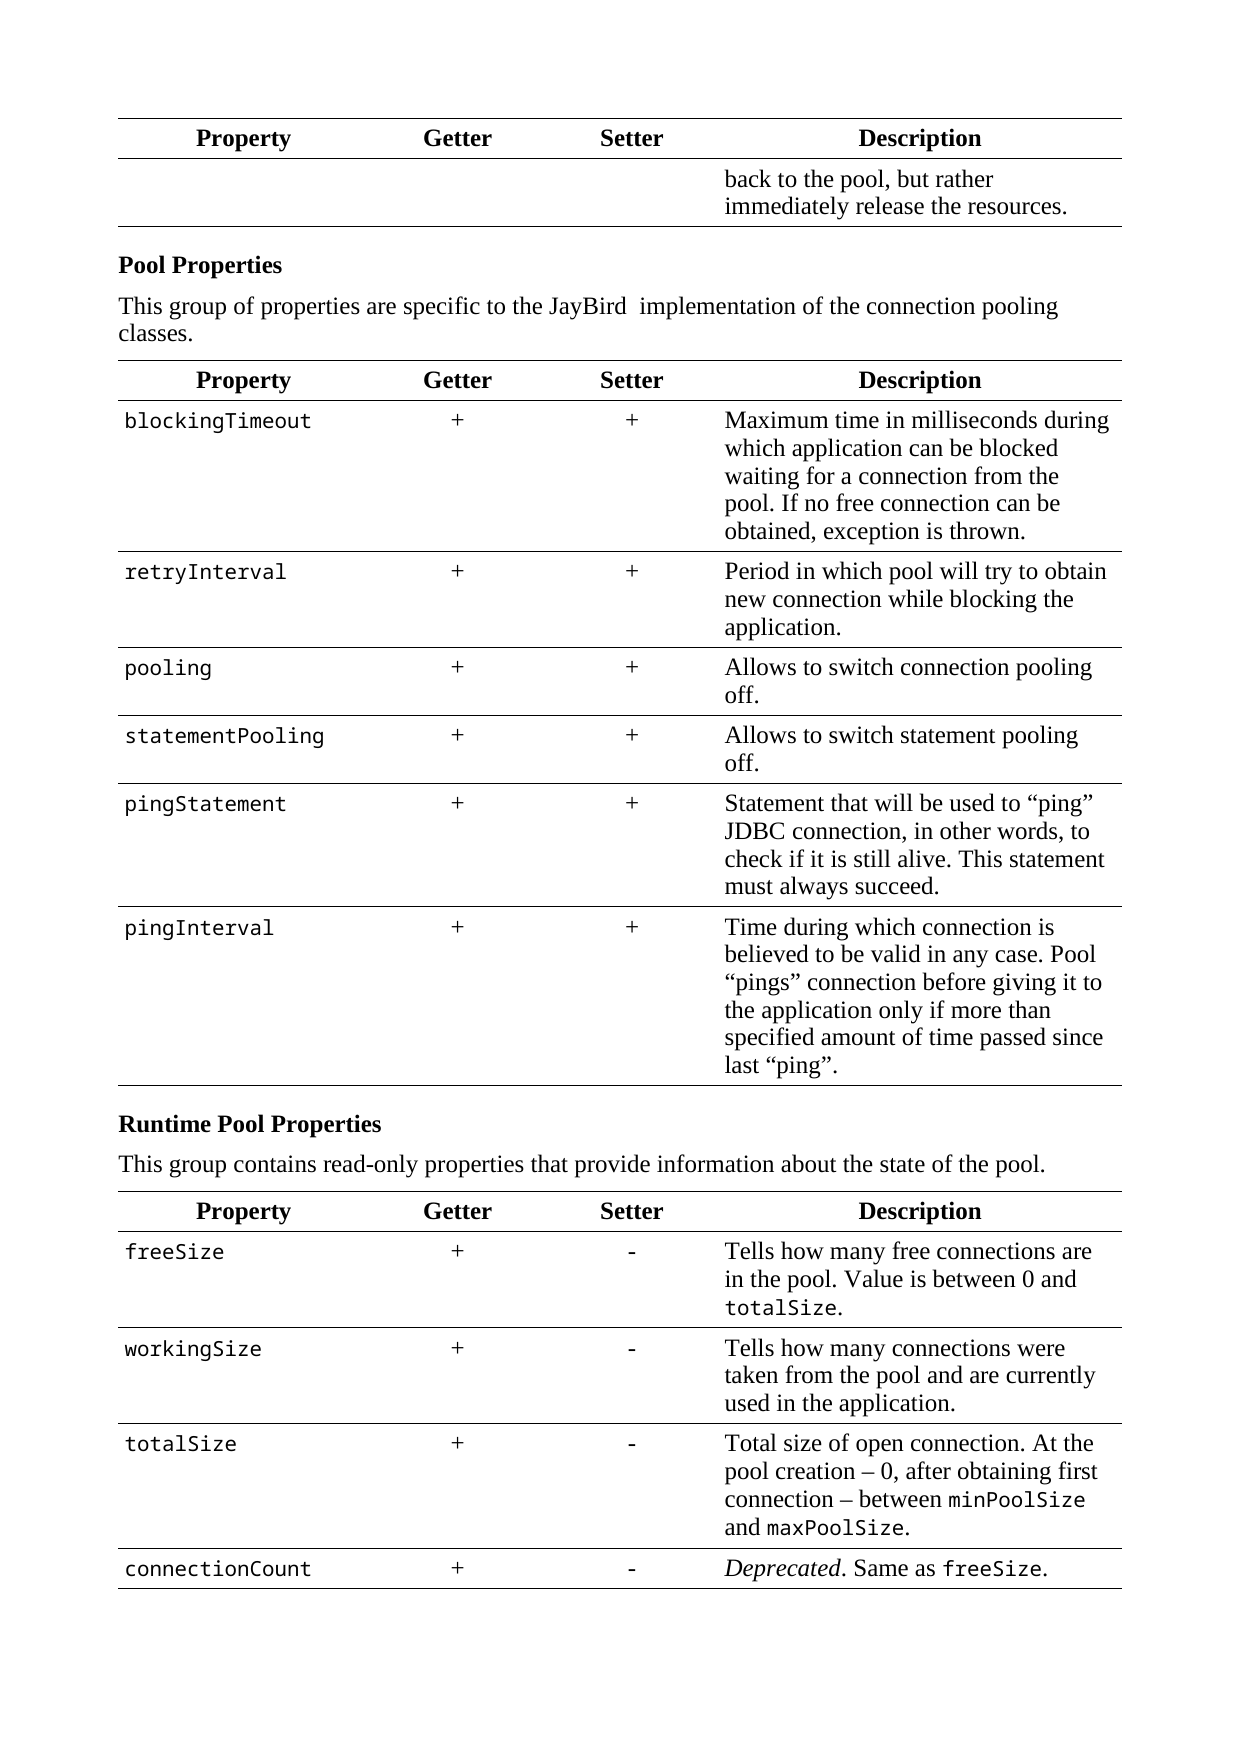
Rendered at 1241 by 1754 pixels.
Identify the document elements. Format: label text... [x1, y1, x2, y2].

table_cell blockingTimeout [118, 401, 369, 551]
table_header Getter [369, 361, 546, 400]
table_header Property [118, 119, 369, 158]
table_cell + [369, 648, 546, 715]
table_cell + [369, 1232, 546, 1327]
table_header Setter [546, 119, 718, 158]
table_cell freeSize [118, 1232, 369, 1327]
table_cell Allows to switch connection pooling off. [718, 648, 1122, 715]
table_cell Deprecated. Same as freeSize. [718, 1549, 1122, 1588]
table_cell - [546, 1328, 718, 1423]
table_cell pingStatement [118, 784, 369, 906]
table_cell Time during which connection is believed to be valid in any case. Pool “pings” connection before giving it to the application only if more than specified amount of time passed since last “ping”. [718, 907, 1122, 1085]
table_cell - [546, 1424, 718, 1548]
table_cell + [369, 716, 546, 783]
table_cell retryInterval [118, 552, 369, 647]
subtitle Runtime Pool Properties [118, 1110, 1122, 1138]
table_cell + [546, 716, 718, 783]
table_cell statementPooling [118, 716, 369, 783]
table_cell - [546, 1549, 718, 1588]
table_cell + [369, 401, 546, 551]
table_cell + [546, 401, 718, 551]
table_cell pingInterval [118, 907, 369, 1085]
table_header Description [718, 1192, 1122, 1231]
table_cell + [369, 1424, 546, 1548]
table_header Getter [369, 119, 546, 158]
table_cell Tells how many connections were taken from the pool and are currently used in the application. [718, 1328, 1122, 1423]
table_cell Period in which pool will try to obtain new connection while blocking the application. [718, 552, 1122, 647]
table_header Property [118, 361, 369, 400]
table_header Setter [546, 1192, 718, 1231]
table_header Description [718, 361, 1122, 400]
table_cell + [546, 552, 718, 647]
table_header Getter [369, 1192, 546, 1231]
table_cell + [369, 1328, 546, 1423]
table_cell Total size of open connection. At the pool creation – 0, after obtaining first connection – between minPoolSize and maxPoolSize. [718, 1424, 1122, 1548]
table_cell [369, 159, 546, 226]
table_cell Tells how many free connections are in the pool. Value is between 0 and totalSize. [718, 1232, 1122, 1327]
table_cell pooling [118, 648, 369, 715]
table_header Property [118, 1192, 369, 1231]
table_header Description [718, 119, 1122, 158]
table_cell + [369, 784, 546, 906]
text This group of properties are specific to the JayBird implementation of the connection pooling classes. [118, 292, 1122, 347]
table_cell + [369, 907, 546, 1085]
table_cell - [546, 1232, 718, 1327]
table_cell + [546, 784, 718, 906]
subtitle Pool Properties [118, 252, 1122, 279]
table_cell Maximum time in milliseconds during which application can be blocked waiting for a connection from the pool. If no free connection can be obtained, exception is thrown. [718, 401, 1122, 551]
table_cell [118, 159, 369, 226]
text This group contains read-only properties that provide information about the state of the pool. [118, 1151, 1122, 1178]
table_cell Allows to switch statement pooling off. [718, 716, 1122, 783]
table_cell Statement that will be used to “ping” JDBC connection, in other words, to check if it is still alive. This statement must always succeed. [718, 784, 1122, 906]
table_cell + [546, 907, 718, 1085]
table_cell + [546, 648, 718, 715]
table_cell totalSize [118, 1424, 369, 1548]
table_cell back to the pool, but rather immediately release the resources. [718, 159, 1122, 226]
table_cell connectionCount [118, 1549, 369, 1588]
table_cell workingSize [118, 1328, 369, 1423]
table_cell [546, 159, 718, 226]
table_header Setter [546, 361, 718, 400]
table_cell + [369, 552, 546, 647]
table_cell + [369, 1549, 546, 1588]
